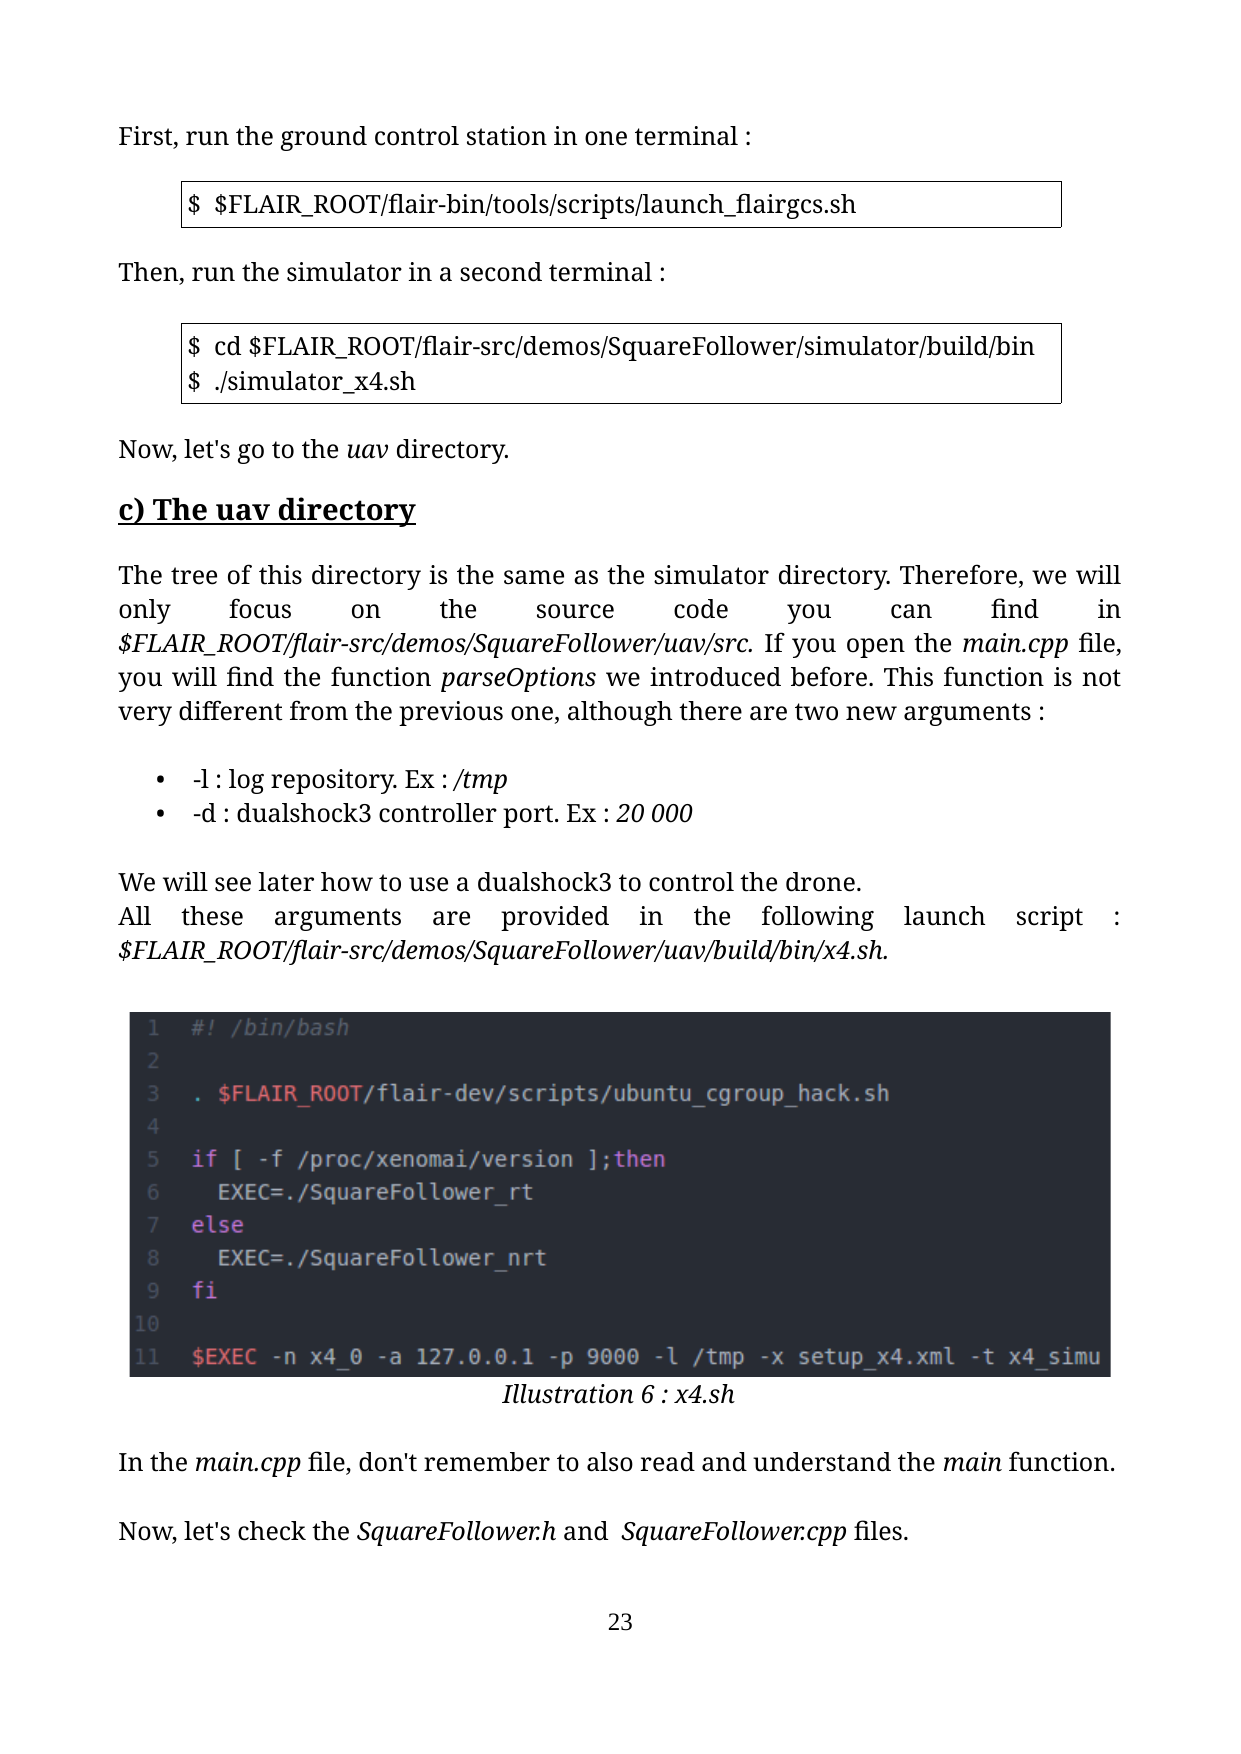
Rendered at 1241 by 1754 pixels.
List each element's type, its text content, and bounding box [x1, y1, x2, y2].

text Now, let's check the SquareFollower.h and SquareFollower.cpp files. [118, 1513, 1122, 1547]
text All these arguments are provided in the following launch script : $FLAIR_ROOT/flair-src/demos/SquareFollower/uav/build/bin/x4.sh. [118, 898, 1122, 1000]
text c) The uav directory [118, 489, 1122, 529]
text Now, let's go to the uav directory. [118, 432, 1122, 466]
table_header $ $FLAIR_ROOT/flair-bin/tools/scripts/launch_flairgcs.sh [182, 182, 1061, 227]
picture [129, 1012, 1111, 1377]
text We will see later how to use a dualshock3 to control the drone. [118, 864, 1122, 898]
text First, run the ground control station in one terminal : [118, 118, 1122, 152]
list -d : dualshock3 controller port. Ex : 20 000 [156, 796, 1122, 830]
text Illustration 6 : x4.sh [129, 1377, 1111, 1411]
text In the main.cpp file, don't remember to also read and understand the main function. [118, 1445, 1122, 1479]
text Then, run the simulator in a second terminal : [118, 255, 1122, 289]
list -l : log repository. Ex : /tmp [156, 762, 1122, 796]
table_header $ cd $FLAIR_ROOT/flair-src/demos/SquareFollower/simulator/build/bin $ ./simulator_x4.sh [182, 324, 1061, 403]
text The tree of this directory is the same as the simulator directory. Therefore, we will only focus on the source code you can find in $FLAIR_ROOT/flair-src/demos/SquareFollower/uav/src. If you open the main.cpp file, you will find the function parseOptions we introduced before. This function is not very different from the previous one, although there are two new arguments : [118, 558, 1122, 728]
